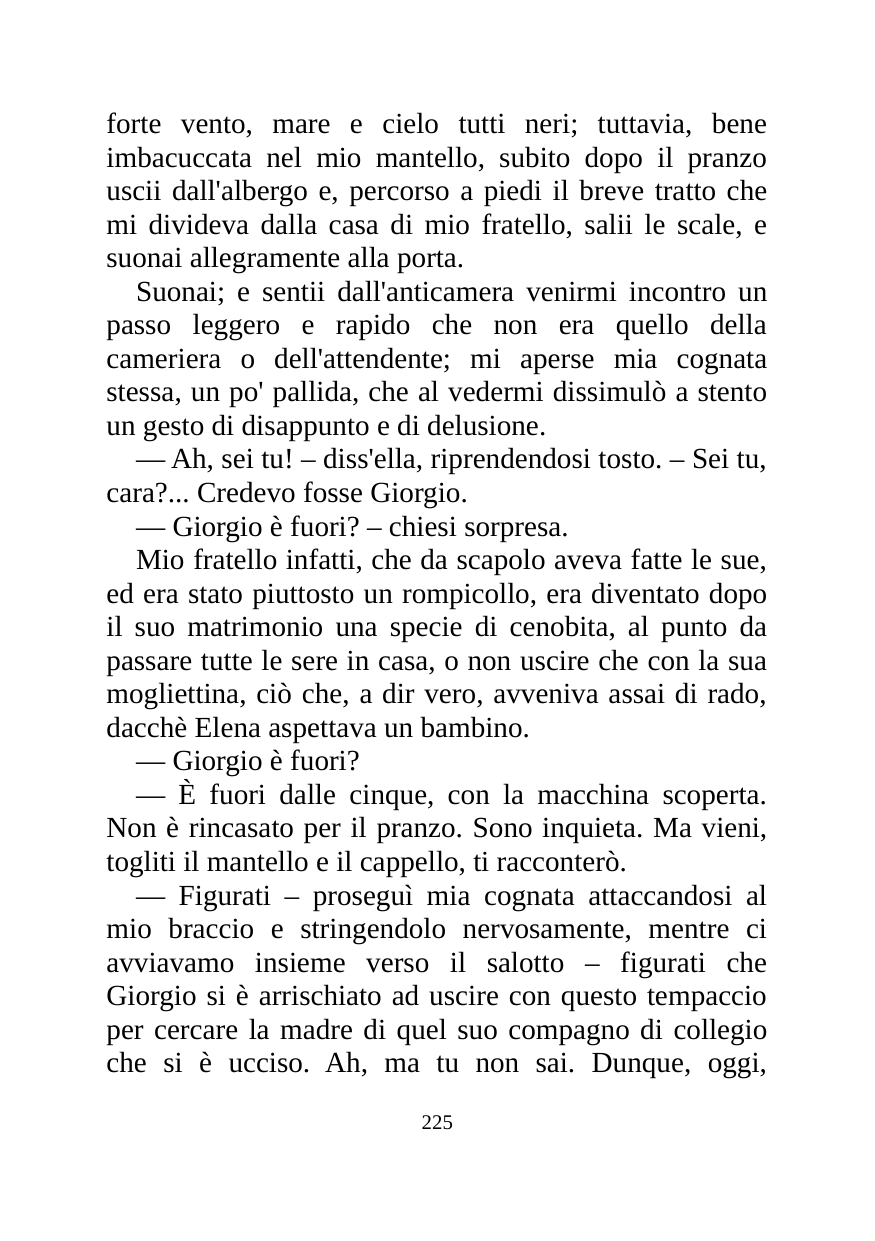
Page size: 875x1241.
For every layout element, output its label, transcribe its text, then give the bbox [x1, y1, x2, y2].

text — Figurati – proseguì mia cognata attaccandosi al mio braccio e stringendolo nervosamente, mentre ci avviavamo insieme verso il salotto – figurati che Giorgio si è arrischiato ad uscire con questo tempaccio per cercare la madre di quel suo compagno di collegio che si è ucciso. Ah, ma tu non sai. Dunque, oggi, [106, 878, 768, 1079]
text Mio fratello infatti, che da scapolo aveva fatte le sue, ed era stato piuttosto un rompicollo, era diventato dopo il suo matrimonio una specie di cenobita, al punto da passare tutte le sere in casa, o non uscire che con la sua mogliettina, ciò che, a dir vero, avveniva assai di rado, dacchè Elena aspettava un bambino. [106, 542, 768, 743]
text forte vento, mare e cielo tutti neri; tuttavia, bene imbacuccata nel mio mantello, subito dopo il pranzo uscii dall'albergo e, percorso a piedi il breve tratto che mi divideva dalla casa di mio fratello, salii le scale, e suonai allegramente alla porta. [106, 106, 768, 274]
text — Giorgio è fuori? [106, 743, 768, 777]
text — È fuori dalle cinque, con la macchina scoperta. Non è rincasato per il pranzo. Sono inquieta. Ma vieni, togliti il mantello e il cappello, ti racconterò. [106, 777, 768, 878]
text — Giorgio è fuori? – chiesi sorpresa. [106, 509, 768, 542]
text — Ah, sei tu! – diss'ella, riprendendosi tosto. – Sei tu, cara?... Credevo fosse Giorgio. [106, 442, 768, 509]
text Suonai; e sentii dall'anticamera venirmi incontro un passo leggero e rapido che non era quello della cameriera o dell'attendente; mi aperse mia cognata stessa, un po' pallida, che al vedermi dissimulò a stento un gesto di disappunto e di delusione. [106, 274, 768, 442]
